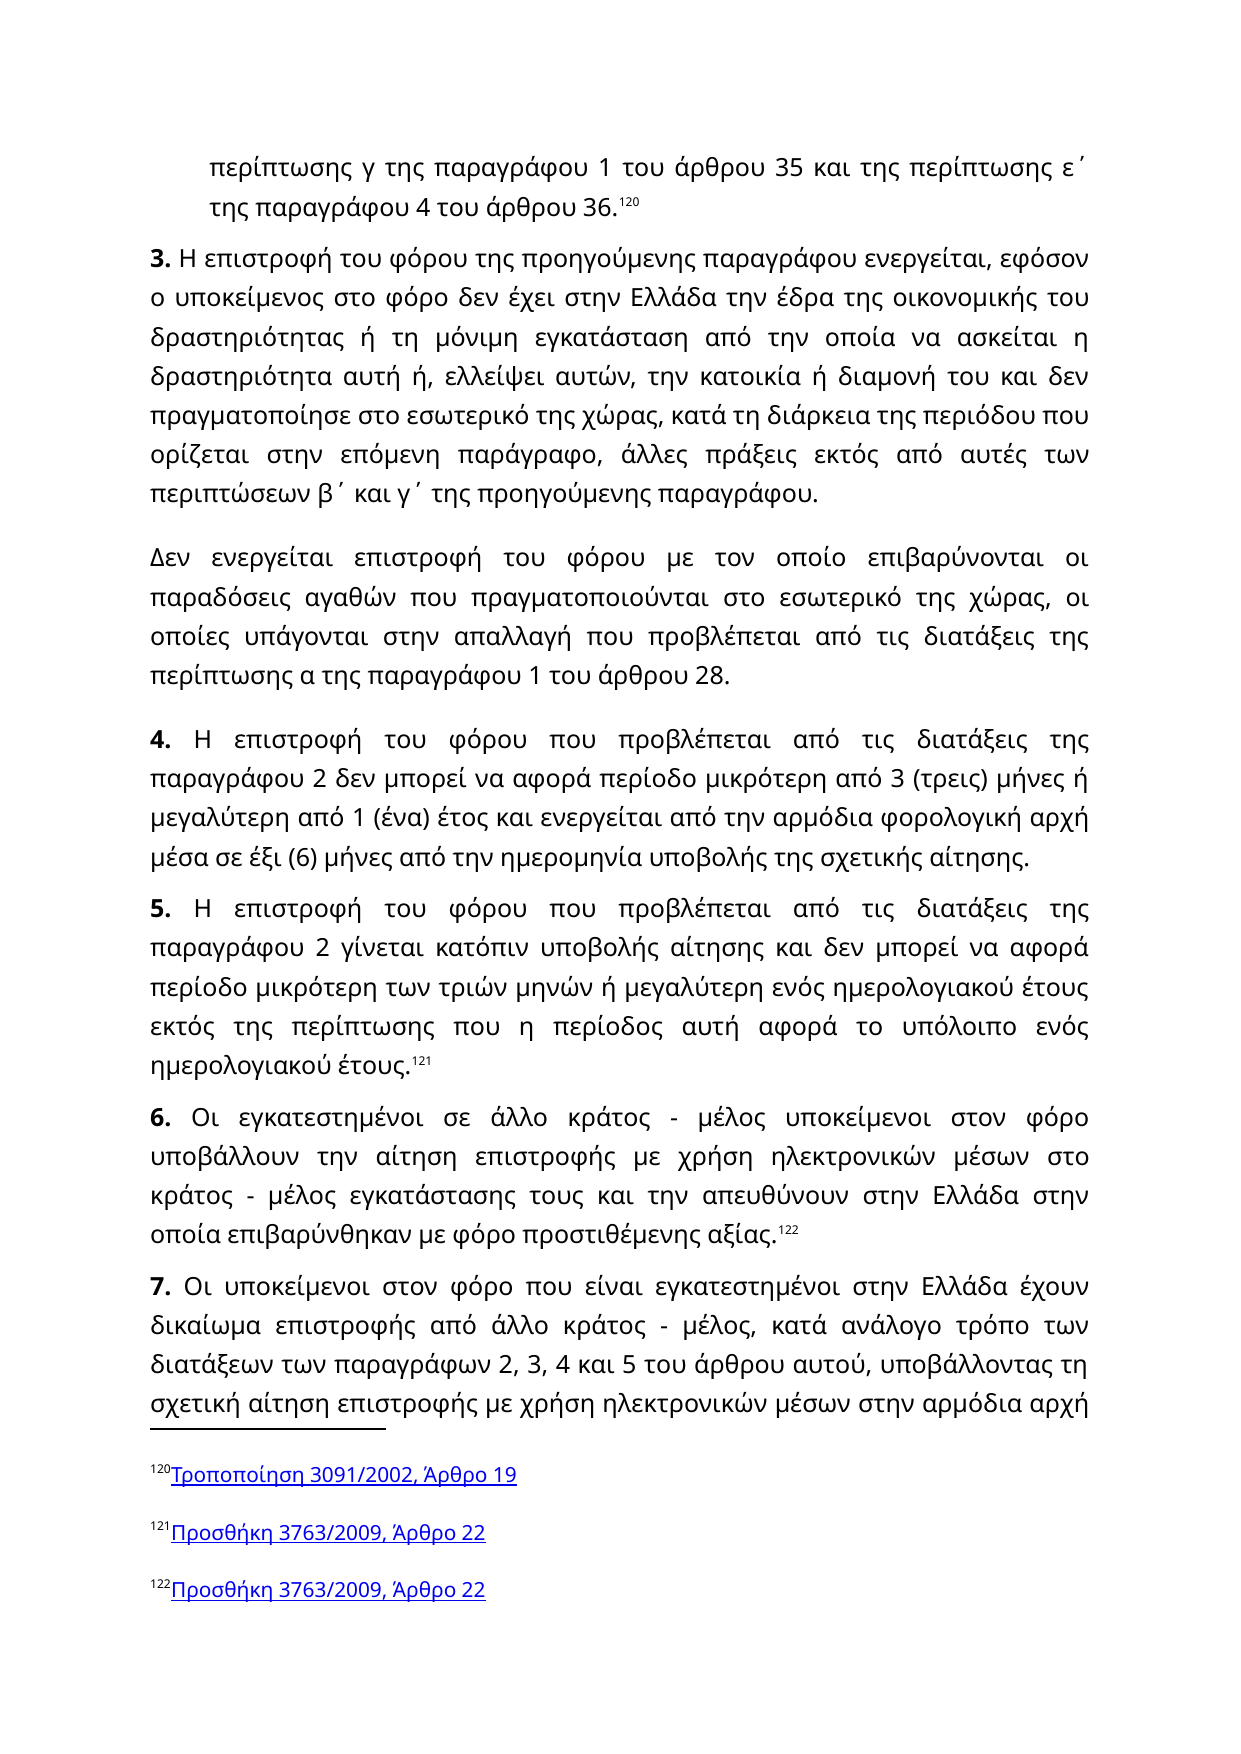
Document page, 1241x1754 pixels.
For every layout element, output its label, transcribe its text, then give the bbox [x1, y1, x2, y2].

text Τροποποίηση 3091/2002, Άρθρο 19 [150, 1460, 1090, 1489]
text 5. Η επιστροφή του φόρου που προβλέπεται από τις διατάξεις της παραγράφου 2 γίνεται κατόπιν υποβολής αίτησης και δεν μπορεί να αφορά περίοδο μικρότερη των τριών μηνών ή μεγαλύτερη ενός ημερολογιακού έτους εκτός της περίπτωσης που η περίοδος αυτή αφορά το υπόλοιπο ενός ημερολογιακού έτους. [150, 891, 1090, 1082]
list περίπτωσης γ της παραγράφου 1 του άρθρου 35 και της περίπτωσης ε΄ της παραγράφου 4 του άρθρου 36. [150, 150, 1090, 223]
text 7. Οι υποκείμενοι στον φόρο που είναι εγκατεστημένοι στην Ελλάδα έχουν δικαίωμα επιστροφής από άλλο κράτος - μέλος, κατά ανάλογο τρόπο των διατάξεων των παραγράφων 2, 3, 4 και 5 του άρθρου αυτού, υποβάλλοντας τη σχετική αίτηση επιστροφής με χρήση ηλεκτρονικών μέσων στην αρμόδια αρχή [150, 1268, 1090, 1420]
text Προσθήκη 3763/2009, Άρθρο 22 [150, 1518, 1090, 1546]
text Δεν ενεργείται επιστροφή του φόρου με τον οποίο επιβαρύνονται οι παραδόσεις αγαθών που πραγματοποιούνται στο εσωτερικό της χώρας, οι οποίες υπάγονται στην απαλλαγή που προβλέπεται από τις διατάξεις της περίπτωσης α της παραγράφου 1 του άρθρου 28. [150, 540, 1090, 692]
text 4. Η επιστροφή του φόρου που προβλέπεται από τις διατάξεις της παραγράφου 2 δεν μπορεί να αφορά περίοδο μικρότερη από 3 (τρεις) μήνες ή μεγαλύτερη από 1 (ένα) έτος και ενεργείται από την αρμόδια φορολογική αρχή μέσα σε έξι (6) μήνες από την ημερομηνία υποβολής της σχετικής αίτησης. [150, 722, 1090, 873]
text 3. Η επιστροφή του φόρου της προηγούμενης παραγράφου ενεργείται, εφόσον ο υποκείμενος στο φόρο δεν έχει στην Ελλάδα την έδρα της οικονομικής του δραστηριότητας ή τη μόνιμη εγκατάσταση από την οποία να ασκείται η δραστηριότητα αυτή ή, ελλείψει αυτών, την κατοικία ή διαμονή του και δεν πραγματοποίησε στο εσωτερικό της χώρας, κατά τη διάρκεια της περιόδου που ορίζεται στην επόμενη παράγραφο, άλλες πράξεις εκτός από αυτές των περιπτώσεων β΄ και γ΄ της προηγούμενης παραγράφου. [150, 241, 1090, 510]
text 6. Οι εγκατεστημένοι σε άλλο κράτος - μέλος υποκείμενοι στον φόρο υποβάλλουν την αίτηση επιστροφής με χρήση ηλεκτρονικών μέσων στο κράτος - μέλος εγκατάστασης τους και την απευθύνουν στην Ελλάδα στην οποία επιβαρύνθηκαν με φόρο προστιθέμενης αξίας. [150, 1099, 1090, 1251]
text Προσθήκη 3763/2009, Άρθρο 22 [150, 1576, 1090, 1604]
